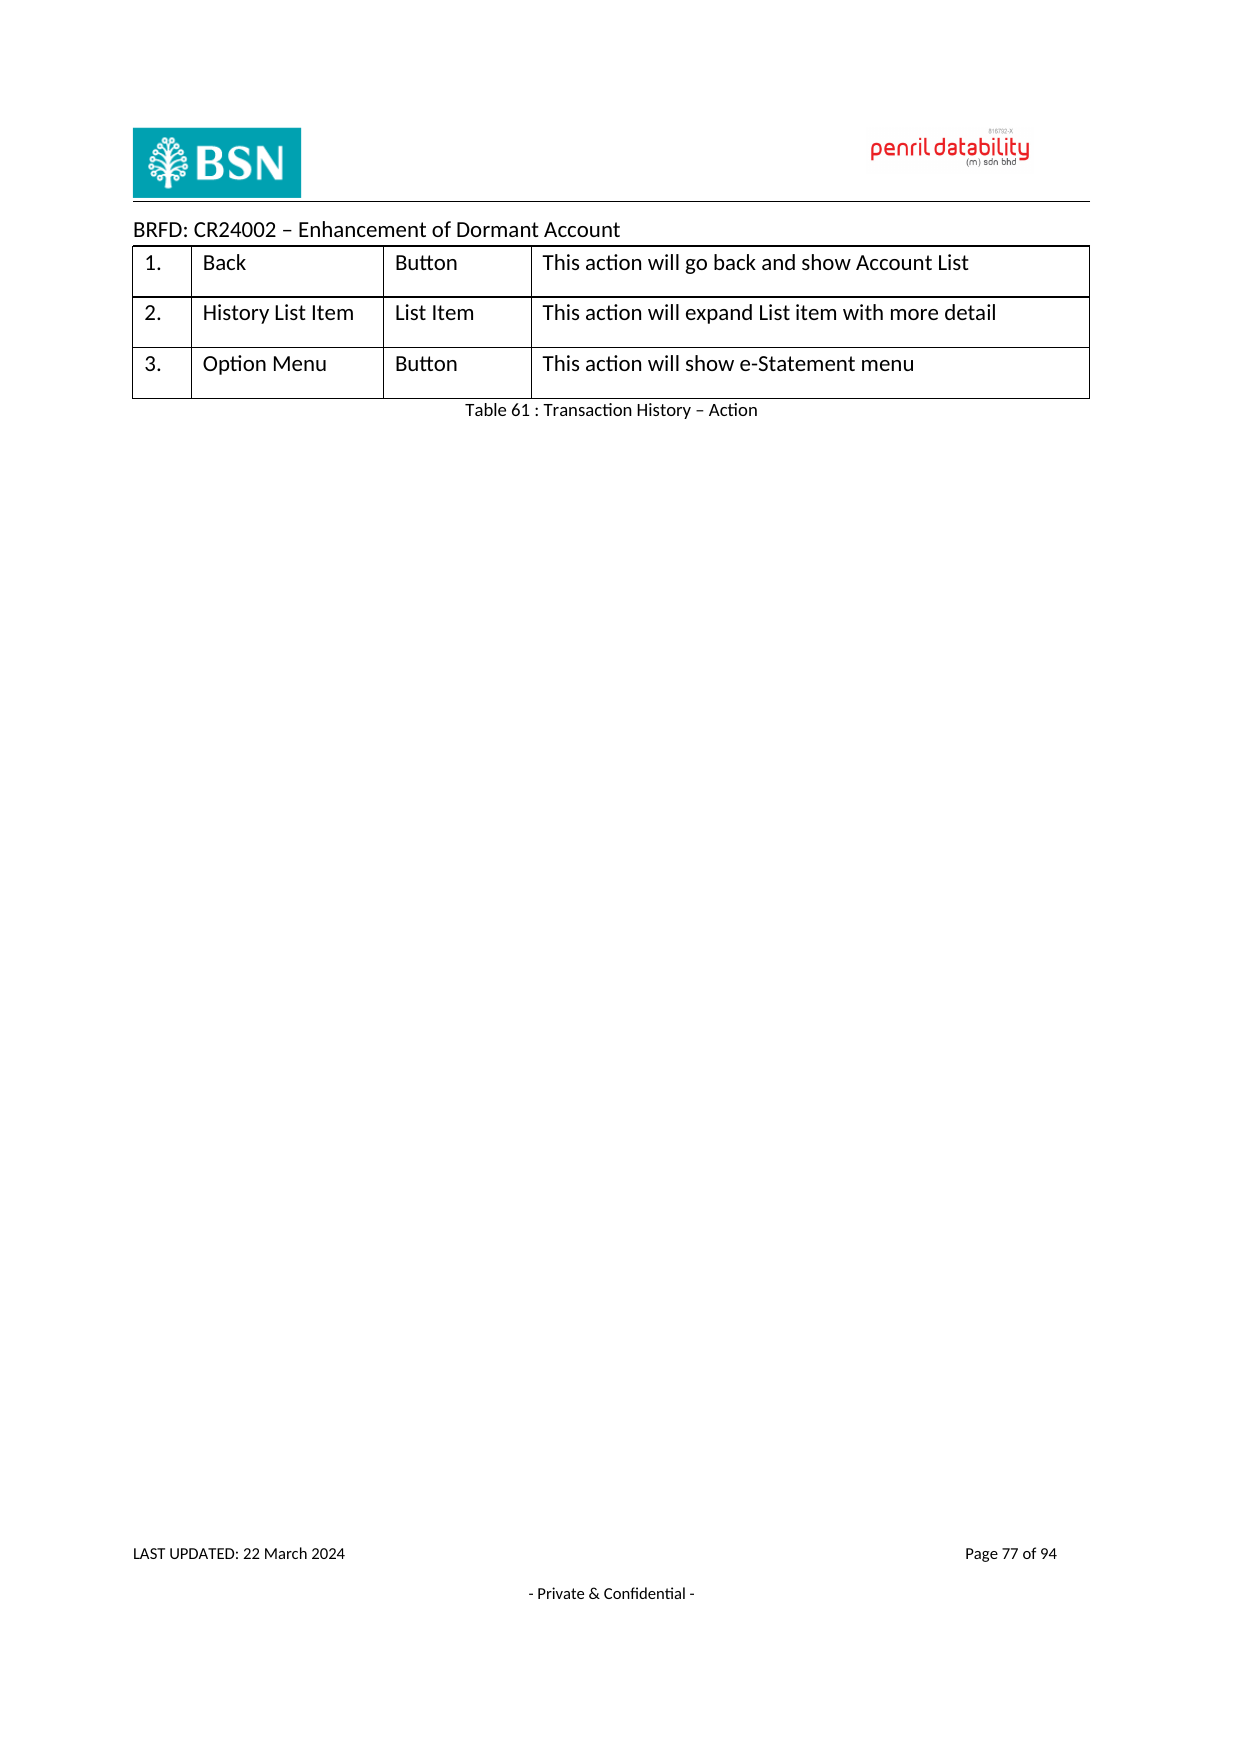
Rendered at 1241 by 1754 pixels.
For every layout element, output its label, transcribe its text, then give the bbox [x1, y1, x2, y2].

table_cell List Item [384, 298, 531, 347]
text Table 61 : Transaction History – Action [133, 399, 1090, 421]
table_cell 2. [133, 298, 191, 347]
table_cell This action will expand List item with more detail [532, 298, 1089, 347]
table_cell 3. [133, 348, 191, 397]
table_cell Option Menu [192, 348, 383, 397]
table_cell This action will go back and show Account List [532, 247, 1089, 296]
table_cell Button [384, 348, 531, 397]
table_cell Back [192, 247, 383, 296]
table_cell This action will show e-Statement menu [532, 348, 1089, 397]
table_cell Button [384, 247, 531, 296]
table_cell 1. [133, 247, 191, 296]
table_cell History List Item [192, 298, 383, 347]
